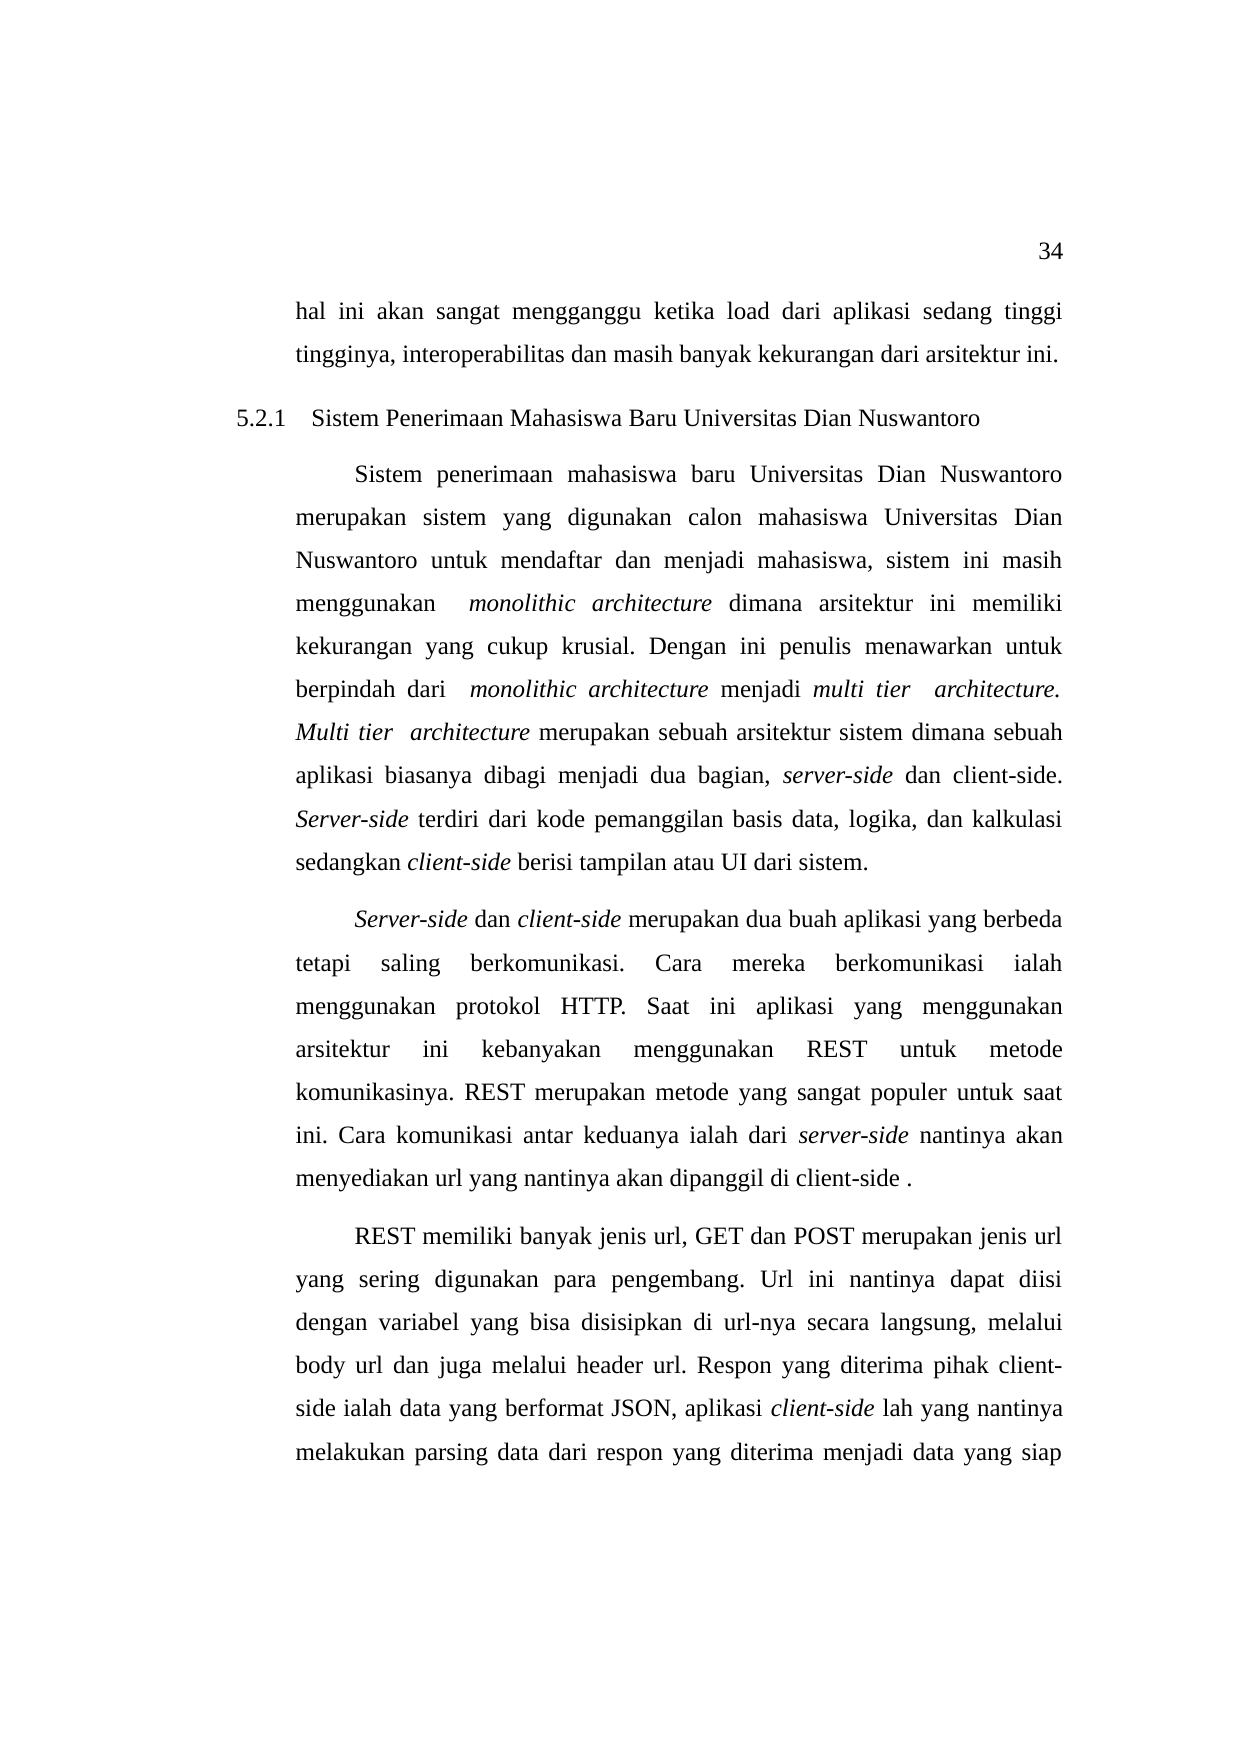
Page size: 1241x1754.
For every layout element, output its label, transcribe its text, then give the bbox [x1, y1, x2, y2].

text Sistem penerimaan mahasiswa baru Universitas Dian Nuswantoro merupakan sistem yang digunakan calon mahasiswa Universitas Dian Nuswantoro untuk mendaftar dan menjadi mahasiswa, sistem ini masih menggunakan monolithic architecture dimana arsitektur ini memiliki kekurangan yang cukup krusial. Dengan ini penulis menawarkan untuk berpindah dari monolithic architecture menjadi multi tier architecture. Multi tier architecture merupakan sebuah arsitektur sistem dimana sebuah aplikasi biasanya dibagi menjadi dua bagian, server-side dan client-side. Server-side terdiri dari kode pemanggilan basis data, logika, dan kalkulasi sedangkan client-side berisi tampilan atau UI dari sistem. [295, 459, 1063, 876]
text REST memiliki banyak jenis url, GET dan POST merupakan jenis url yang sering digunakan para pengembang. Url ini nantinya dapat diisi dengan variabel yang bisa disisipkan di url-nya secara langsung, melalui body url dan juga melalui header url. Respon yang diterima pihak client-side ialah data yang berformat JSON, aplikasi client-side lah yang nantinya melakukan parsing data dari respon yang diterima menjadi data yang siap [295, 1221, 1063, 1465]
text Server-side dan client-side merupakan dua buah aplikasi yang berbeda tetapi saling berkomunikasi. Cara mereka berkomunikasi ialah menggunakan protokol HTTP. Saat ini aplikasi yang menggunakan arsitektur ini kebanyakan menggunakan REST untuk metode komunikasinya. REST merupakan metode yang sangat populer untuk saat ini. Cara komunikasi antar keduanya ialah dari server-side nantinya akan menyediakan url yang nantinya akan dipanggil di client-side . [295, 904, 1063, 1192]
text hal ini akan sangat mengganggu ketika load dari aplikasi sedang tinggi tingginya, interoperabilitas dan masih banyak kekurangan dari arsitektur ini. [295, 296, 1063, 368]
subtitle Sistem Penerimaan Mahasiswa Baru Universitas Dian Nuswantoro [236, 403, 1063, 432]
